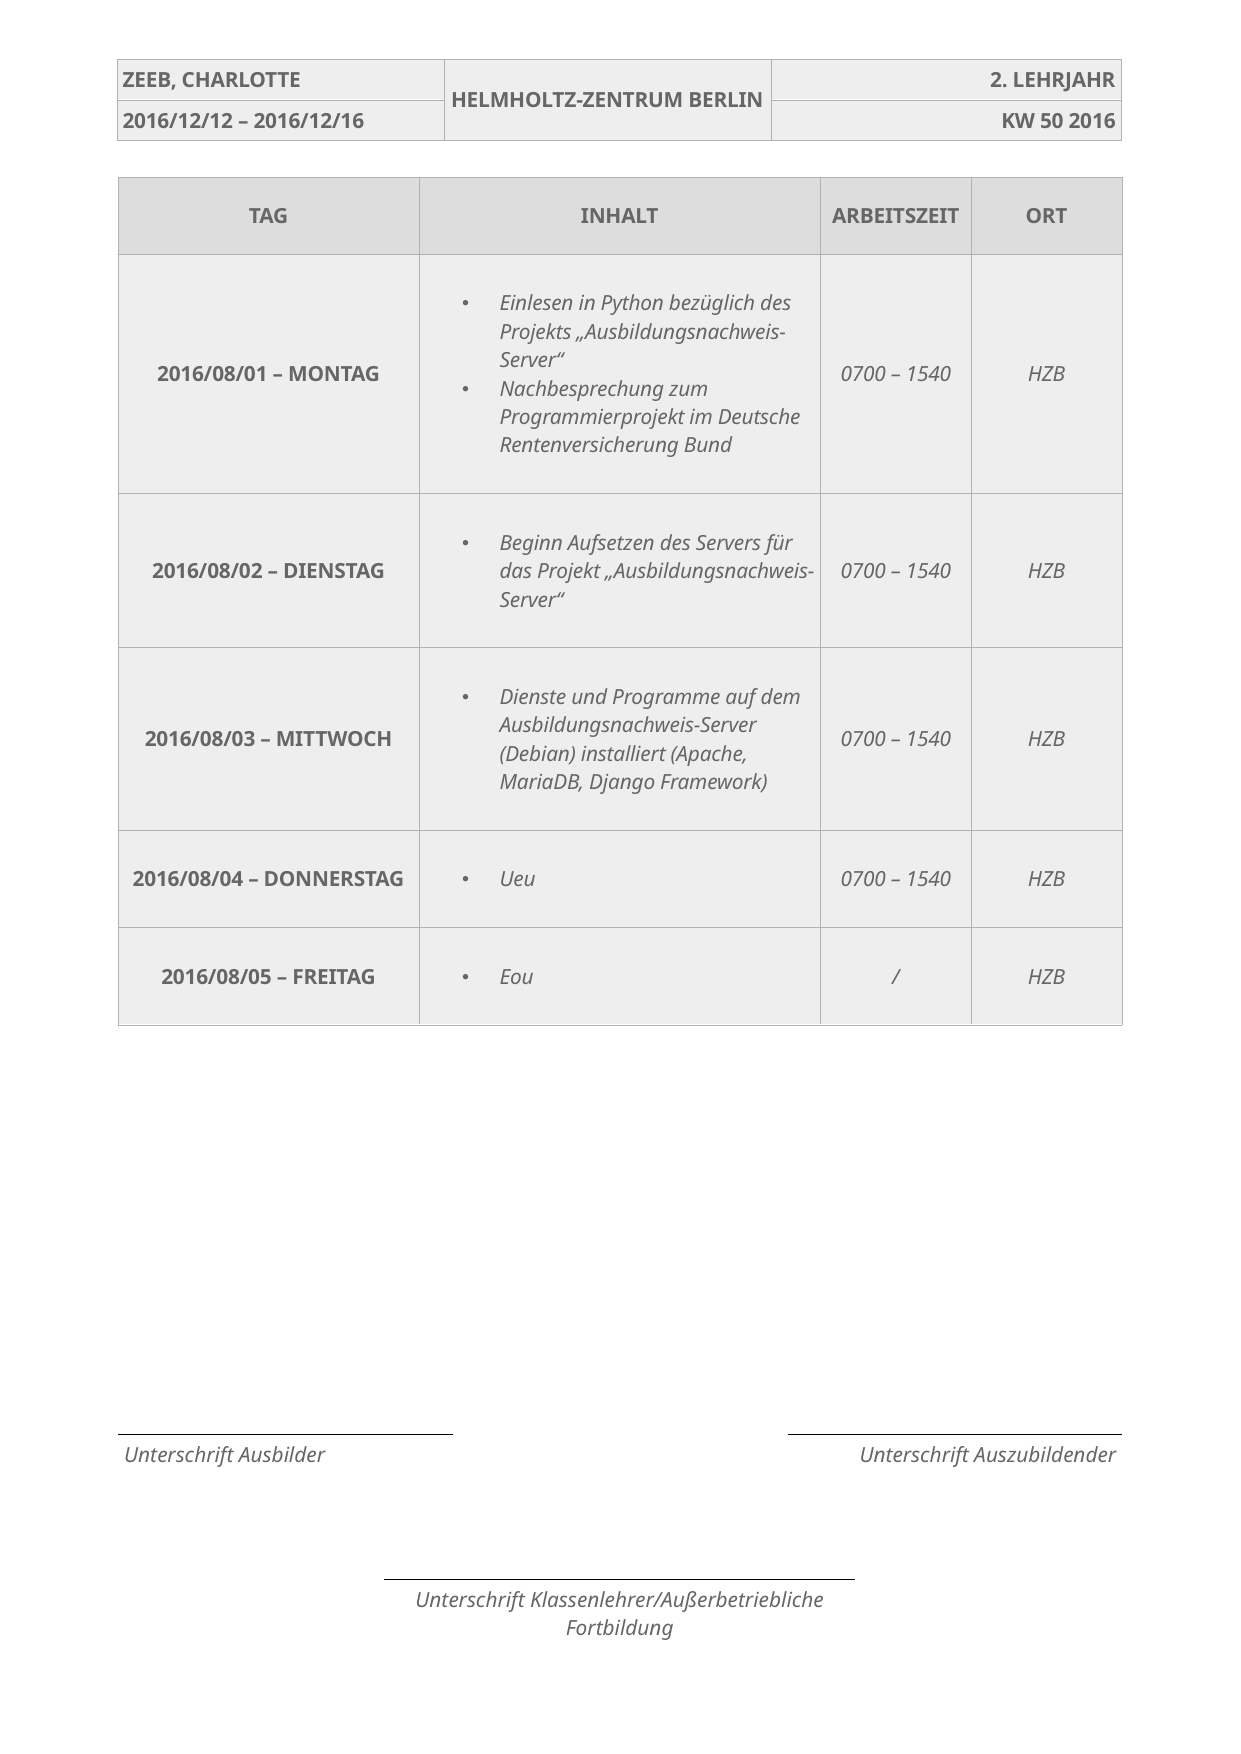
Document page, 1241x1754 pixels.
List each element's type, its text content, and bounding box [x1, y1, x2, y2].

table_cell HZB [972, 494, 1122, 647]
table_cell 0700 – 1540 [821, 648, 971, 830]
table_header ARBEITSZEIT [821, 178, 971, 254]
table_cell 2016/08/02 – DIENSTAG [119, 494, 419, 647]
table_header INHALT [420, 178, 820, 254]
table_cell Beginn Aufsetzen des Servers für das Projekt „Ausbildungsnachweis-Server“ [420, 494, 820, 647]
table_header TAG [119, 178, 419, 254]
table_cell Dienste und Programme auf dem Ausbildungsnachweis-Server (Debian) installiert (Apache, MariaDB, Django Framework) [420, 648, 820, 830]
table_cell HZB [972, 255, 1122, 493]
table_cell 2016/08/04 – DONNERSTAG [119, 831, 419, 927]
table_cell / [821, 928, 971, 1024]
table_header ORT [972, 178, 1122, 254]
table_cell 0700 – 1540 [821, 494, 971, 647]
table_cell Eou [420, 928, 820, 1024]
table_cell Einlesen in Python bezüglich des Projekts „Ausbildungsnachweis-Server“ Nachbesprechung zum Programmierprojekt im Deutsche Rentenversicherung Bund [420, 255, 820, 493]
table_cell Ueu [420, 831, 820, 927]
table_cell HZB [972, 648, 1122, 830]
table_cell HZB [972, 928, 1122, 1024]
table_cell 2016/08/05 – FREITAG [119, 928, 419, 1024]
table_cell 0700 – 1540 [821, 255, 971, 493]
table_cell 0700 – 1540 [821, 831, 971, 927]
table_cell 2016/08/03 – MITTWOCH [119, 648, 419, 830]
table_cell HZB [972, 831, 1122, 927]
table_cell 2016/08/01 – MONTAG [119, 255, 419, 493]
